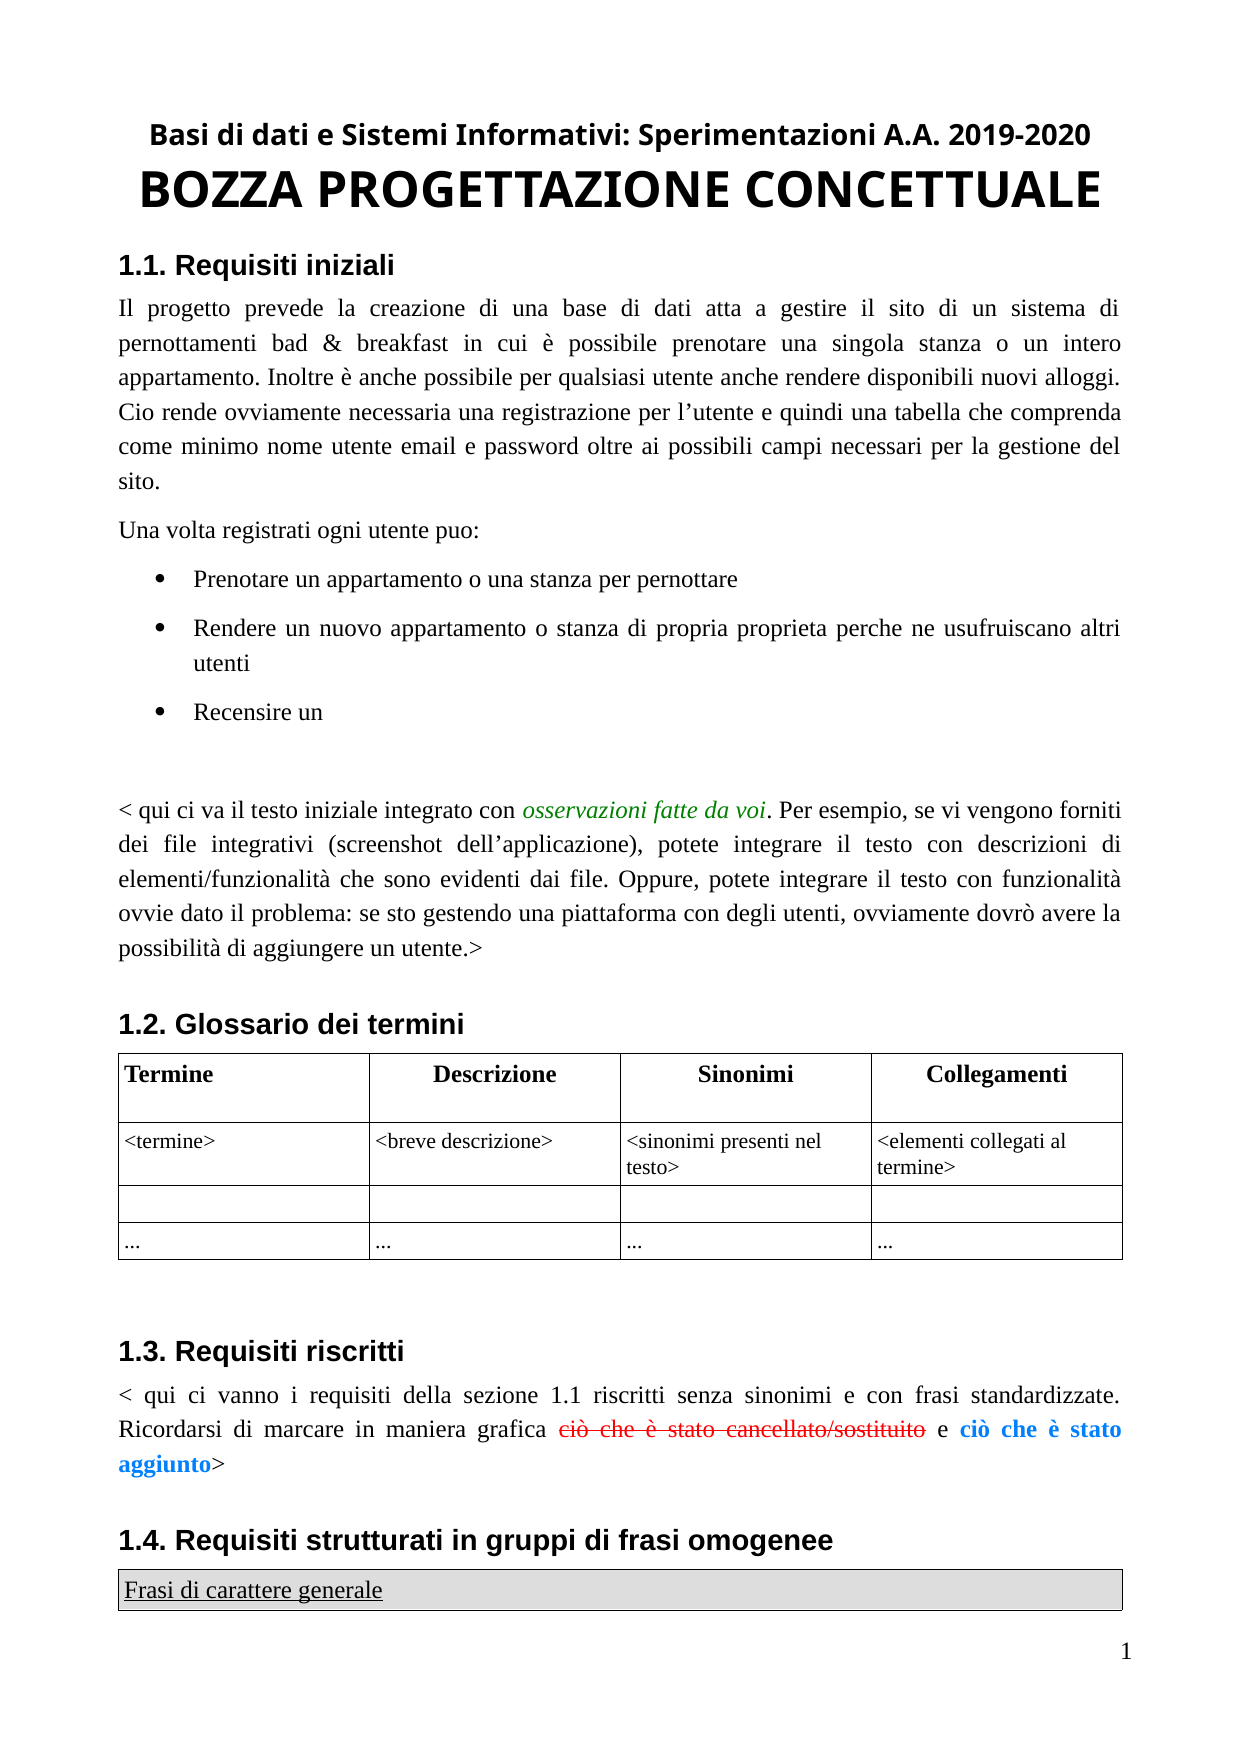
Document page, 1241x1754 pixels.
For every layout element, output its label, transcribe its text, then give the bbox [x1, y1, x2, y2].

subtitle 1.4. Requisiti strutturati in gruppi di frasi omogenee [118, 1523, 1122, 1556]
table_header Descrizione [370, 1054, 620, 1122]
subtitle 1.2. Glossario dei termini [118, 1007, 1122, 1040]
table_header Termine [119, 1054, 369, 1122]
table_header Frasi di carattere generale [119, 1570, 1122, 1609]
subtitle 1.3. Requisiti riscritti [118, 1334, 1122, 1367]
table_cell [621, 1186, 871, 1222]
table_cell [370, 1186, 620, 1222]
table_cell <elementi collegati al termine> [872, 1123, 1122, 1185]
table_cell ... [872, 1223, 1122, 1259]
table_cell ... [370, 1223, 620, 1259]
table_header Collegamenti [872, 1054, 1122, 1122]
table_cell <breve descrizione> [370, 1123, 620, 1185]
text < qui ci va il testo iniziale integrato con osservazioni fatte da voi. Per esempio, se vi vengono forniti dei file integrativi (screenshot dell’applicazione), potete integrare il testo con descrizioni di elementi/funzionalità che sono evidenti dai file. Oppure, potete integrare il testo con funzionalità ovvie dato il problema: se sto gestendo una piattaforma con degli utenti, ovviamente dovrò avere la possibilità di aggiungere un utente.> [118, 795, 1122, 961]
table_cell [872, 1186, 1122, 1222]
table_cell [119, 1186, 369, 1222]
subtitle 1.1. Requisiti iniziali [118, 247, 1122, 281]
list Prenotare un appartamento o una stanza per pernottare [156, 564, 1122, 593]
text Basi di dati e Sistemi Informativi: Sperimentazioni A.A. 2019-2020 [118, 115, 1122, 154]
list Recensire un [156, 697, 1122, 725]
table_cell <sinonimi presenti nel testo> [621, 1123, 871, 1185]
table_cell ... [119, 1223, 369, 1259]
text Una volta registrati ogni utente puo: [118, 515, 1122, 544]
table_header Sinonimi [621, 1054, 871, 1122]
text BOZZA PROGETTAZIONE CONCETTUALE [118, 154, 1122, 222]
table_cell <termine> [119, 1123, 369, 1185]
text Il progetto prevede la creazione di una base di dati atta a gestire il sito di un sistema di pernottamenti bad & breakfast in cui è possibile prenotare una singola stanza o un intero appartamento. Inoltre è anche possibile per qualsiasi utente anche rendere disponibili nuovi alloggi. Cio rende ovviamente necessaria una registrazione per l’utente e quindi una tabella che comprenda come minimo nome utente email e password oltre ai possibili campi necessari per la gestione del sito. [118, 293, 1122, 495]
list Rendere un nuovo appartamento o stanza di propria proprieta perche ne usufruiscano altri utenti [156, 613, 1122, 676]
text < qui ci vanno i requisiti della sezione 1.1 riscritti senza sinonimi e con frasi standardizzate. Ricordarsi di marcare in maniera grafica ciò che è stato cancellato/sostituito e ciò che è stato aggiunto> [118, 1380, 1122, 1477]
table_cell ... [621, 1223, 871, 1259]
